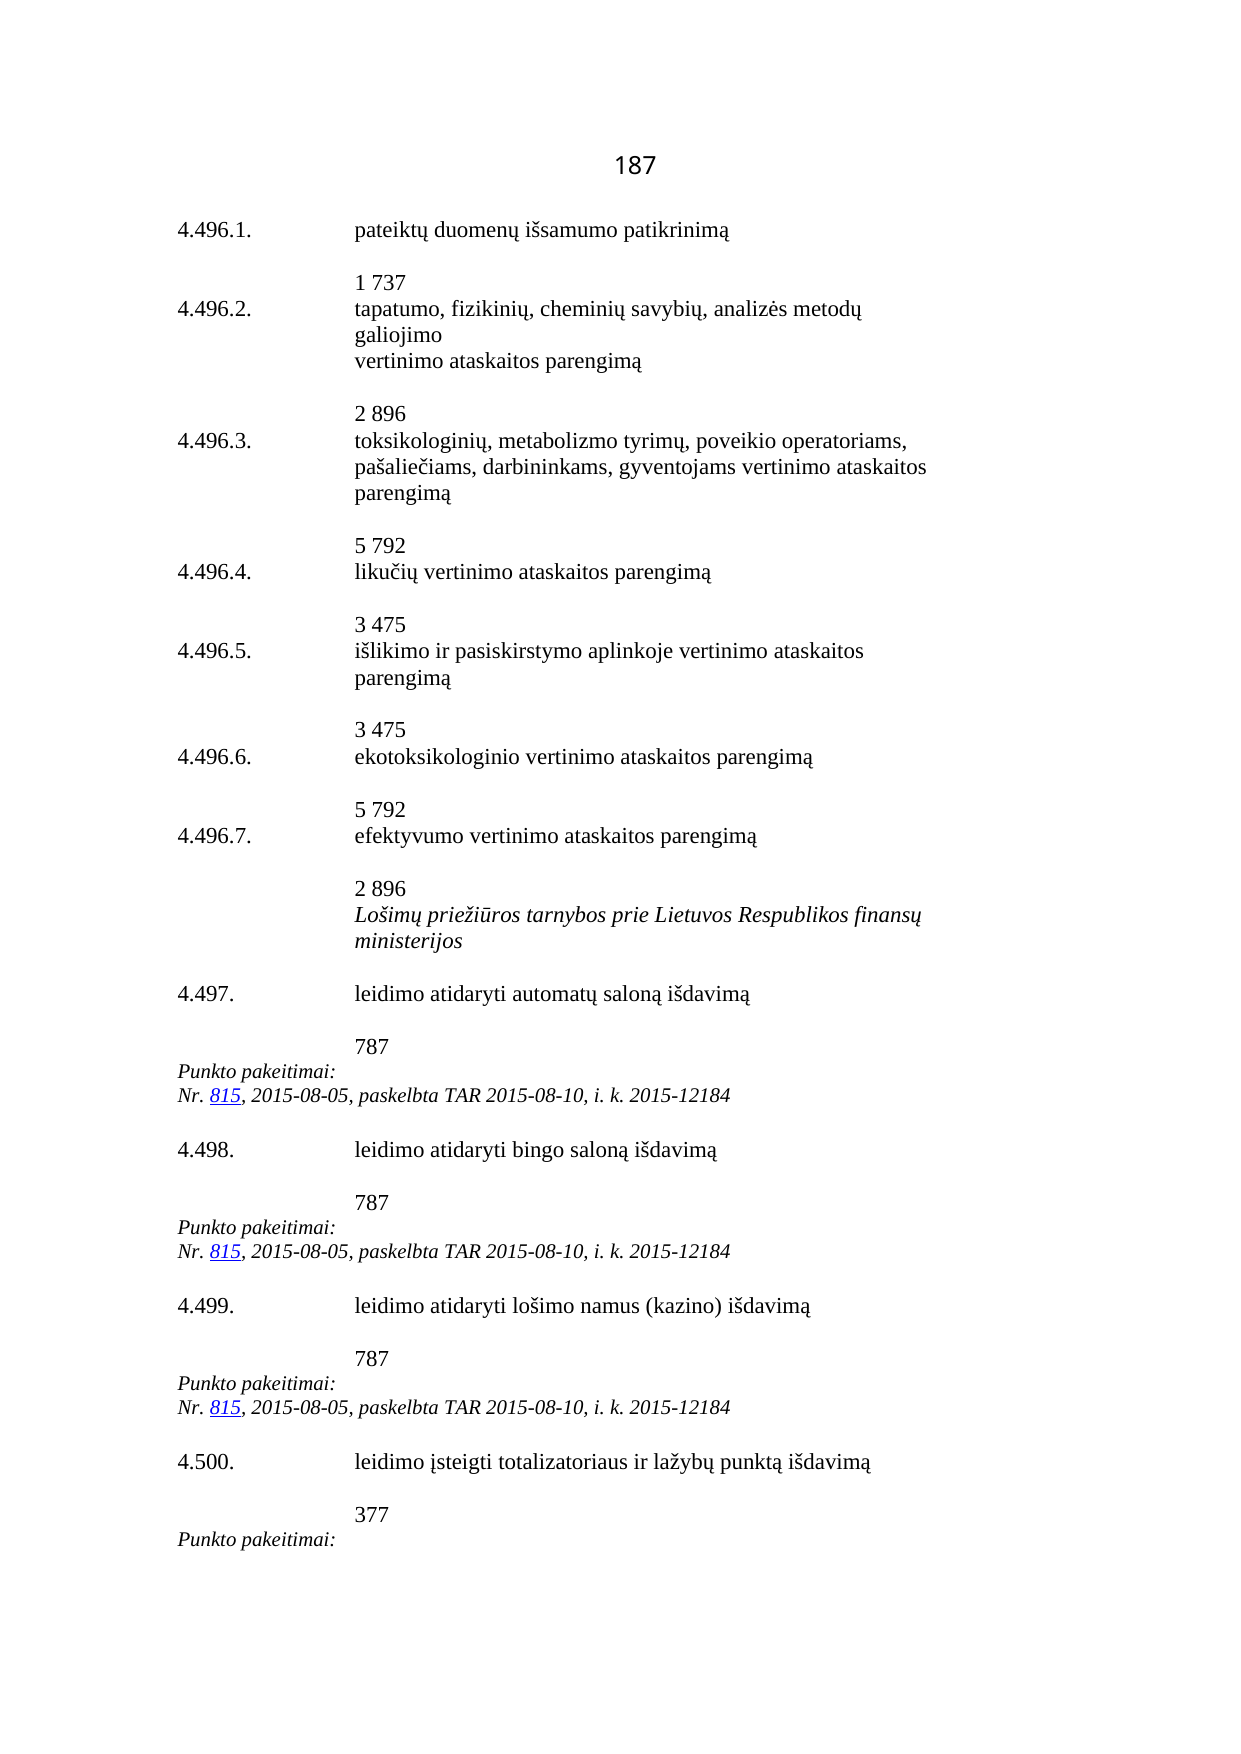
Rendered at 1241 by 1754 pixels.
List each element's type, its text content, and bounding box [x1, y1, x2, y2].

text parengimą 5 792 [354, 479, 945, 558]
text Nr. 815, 2015-08-05, paskelbta TAR 2015-08-10, i. k. 2015-12184 [177, 1395, 1093, 1419]
text 4.496.7. efektyvumo vertinimo ataskaitos parengimą 2 896 [177, 822, 945, 901]
text 4.496.1. pateiktų duomenų išsamumo patikrinimą 1 737 [177, 216, 945, 295]
text pašaliečiams, darbininkams, gyventojams vertinimo ataskaitos [354, 453, 945, 479]
text Lošimų priežiūros tarnybos prie Lietuvos Respublikos finansų ministerijos [354, 901, 945, 980]
text Punkto pakeitimai: [177, 1527, 1093, 1551]
text Nr. 815, 2015-08-05, paskelbta TAR 2015-08-10, i. k. 2015-12184 [177, 1239, 1093, 1263]
text 4.500. leidimo įsteigti totalizatoriaus ir lažybų punktą išdavimą 377 [177, 1448, 945, 1527]
text Nr. 815, 2015-08-05, paskelbta TAR 2015-08-10, i. k. 2015-12184 [177, 1083, 1093, 1107]
text 4.499. leidimo atidaryti lošimo namus (kazino) išdavimą 787 [177, 1292, 945, 1371]
text 4.498. leidimo atidaryti bingo saloną išdavimą 787 [177, 1136, 945, 1215]
text Punkto pakeitimai: [177, 1059, 1093, 1083]
text Punkto pakeitimai: [177, 1371, 1093, 1395]
text vertinimo ataskaitos parengimą 2 896 [354, 348, 945, 427]
text 4.496.6. ekotoksikologinio vertinimo ataskaitos parengimą 5 792 [177, 743, 945, 822]
text 4.497. leidimo atidaryti automatų saloną išdavimą 787 [177, 980, 945, 1059]
text 4.496.2. tapatumo, fizikinių, cheminių savybių, analizės metodų galiojimo [177, 295, 945, 348]
text 4.496.5. išlikimo ir pasiskirstymo aplinkoje vertinimo ataskaitos parengimą 3 475 [177, 637, 945, 743]
text Punkto pakeitimai: [177, 1215, 1093, 1239]
text 4.496.4. likučių vertinimo ataskaitos parengimą 3 475 [177, 558, 945, 637]
text 4.496.3. toksikologinių, metabolizmo tyrimų, poveikio operatoriams, [177, 427, 945, 453]
